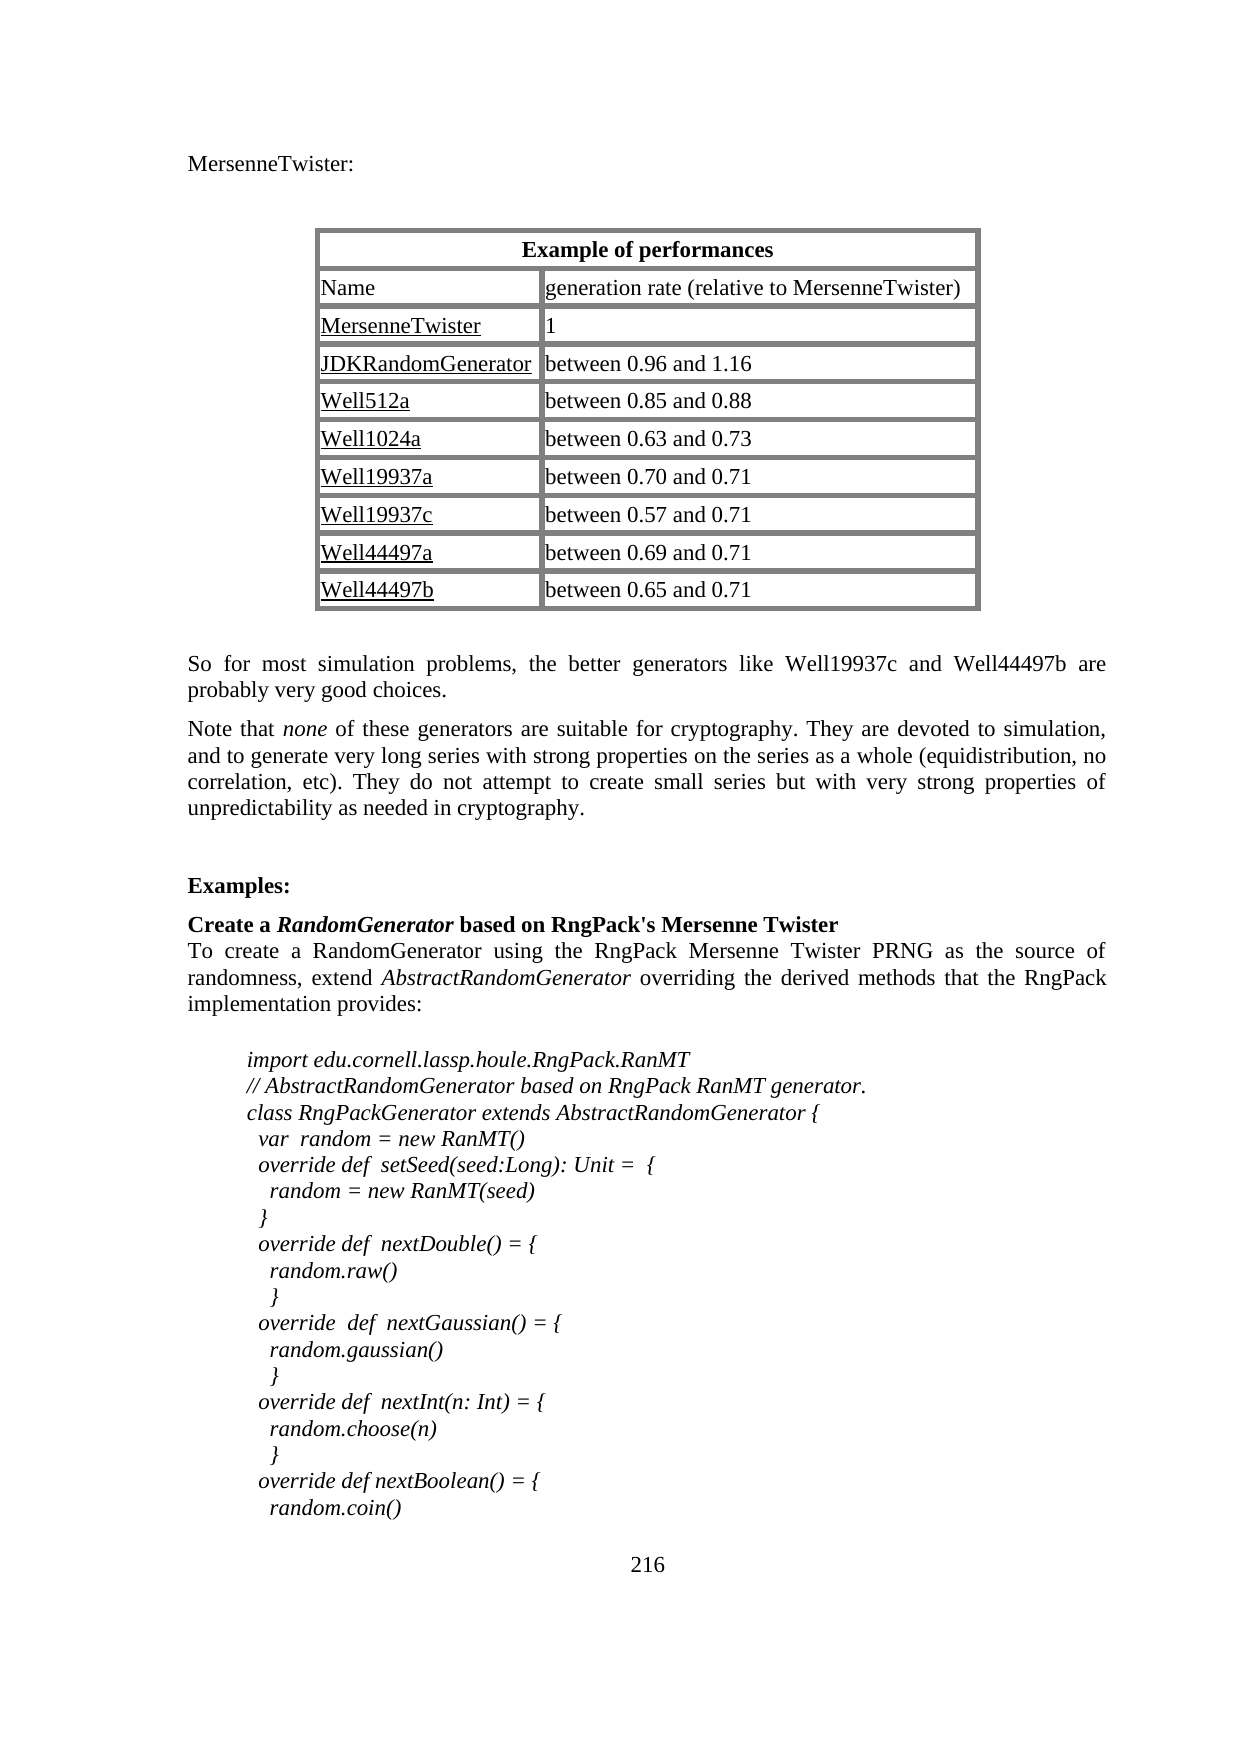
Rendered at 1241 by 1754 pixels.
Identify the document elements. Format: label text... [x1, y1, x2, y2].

text Note that none of these generators are suitable for cryptography. They are devoted to simulation, and to generate very long series with strong properties on the series as a whole (equidistribution, no correlation, etc). They do not attempt to create small series but with very strong properties of unpredictability as needed in cryptography. [187, 715, 1108, 821]
text } [247, 1204, 1108, 1230]
table_cell MersenneTwister [320, 309, 539, 341]
table_cell 1 [545, 309, 975, 341]
table_cell between 0.85 and 0.88 [545, 384, 975, 417]
text random.gaussian() [247, 1336, 1108, 1362]
subtitle Create a RandomGenerator based on RngPack's Mersenne Twister [187, 911, 1108, 937]
text class RngPackGenerator extends AbstractRandomGenerator { [247, 1098, 1108, 1125]
text var random = new RanMT() [247, 1125, 1108, 1151]
table_cell between 0.96 and 1.16 [545, 347, 975, 379]
text random.coin() [247, 1494, 1108, 1520]
text MersenneTwister: [187, 150, 1108, 176]
text random.choose(n) [247, 1415, 1108, 1441]
text Examples: [187, 872, 1108, 898]
table_cell JDKRandomGenerator [320, 347, 539, 379]
table_cell Well44497a [320, 536, 539, 568]
table_cell Well512a [320, 384, 539, 417]
table_cell between 0.57 and 0.71 [545, 498, 975, 530]
table_cell Well19937a [320, 460, 539, 492]
table_cell Well19937c [320, 498, 539, 530]
text random.raw() [247, 1257, 1108, 1283]
text override def nextGaussian() = { [247, 1309, 1108, 1336]
text } [247, 1283, 1108, 1309]
table_cell Well1024a [320, 422, 539, 454]
table_cell between 0.70 and 0.71 [545, 460, 975, 492]
table_cell Name [320, 271, 539, 303]
text So for most simulation problems, the better generators like Well19937c and Well44497b are probably very good choices. [187, 650, 1108, 703]
table_cell Well44497b [320, 574, 539, 606]
text // AbstractRandomGenerator based on RngPack RanMT generator. [247, 1072, 1108, 1098]
text override def nextBoolean() = { [247, 1467, 1108, 1494]
text import edu.cornell.lassp.houle.RngPack.RanMT [247, 1046, 1108, 1072]
text override def setSeed(seed:Long): Unit = { [247, 1151, 1108, 1178]
text override def nextDouble() = { [247, 1230, 1108, 1257]
list To create a RandomGenerator using the RngPack Mersenne Twister PRNG as the source of randomness, extend AbstractRandomGenerator overriding the derived methods that the RngPack implementation provides: [187, 937, 1108, 1016]
text } [247, 1362, 1108, 1388]
text } [247, 1441, 1108, 1467]
table_cell generation rate (relative to MersenneTwister) [545, 271, 975, 303]
table_cell between 0.63 and 0.73 [545, 422, 975, 454]
table_cell between 0.65 and 0.71 [545, 574, 975, 606]
table_header Example of performances [320, 233, 975, 266]
text random = new RanMT(seed) [247, 1178, 1108, 1204]
text override def nextInt(n: Int) = { [247, 1388, 1108, 1415]
table_cell between 0.69 and 0.71 [545, 536, 975, 568]
